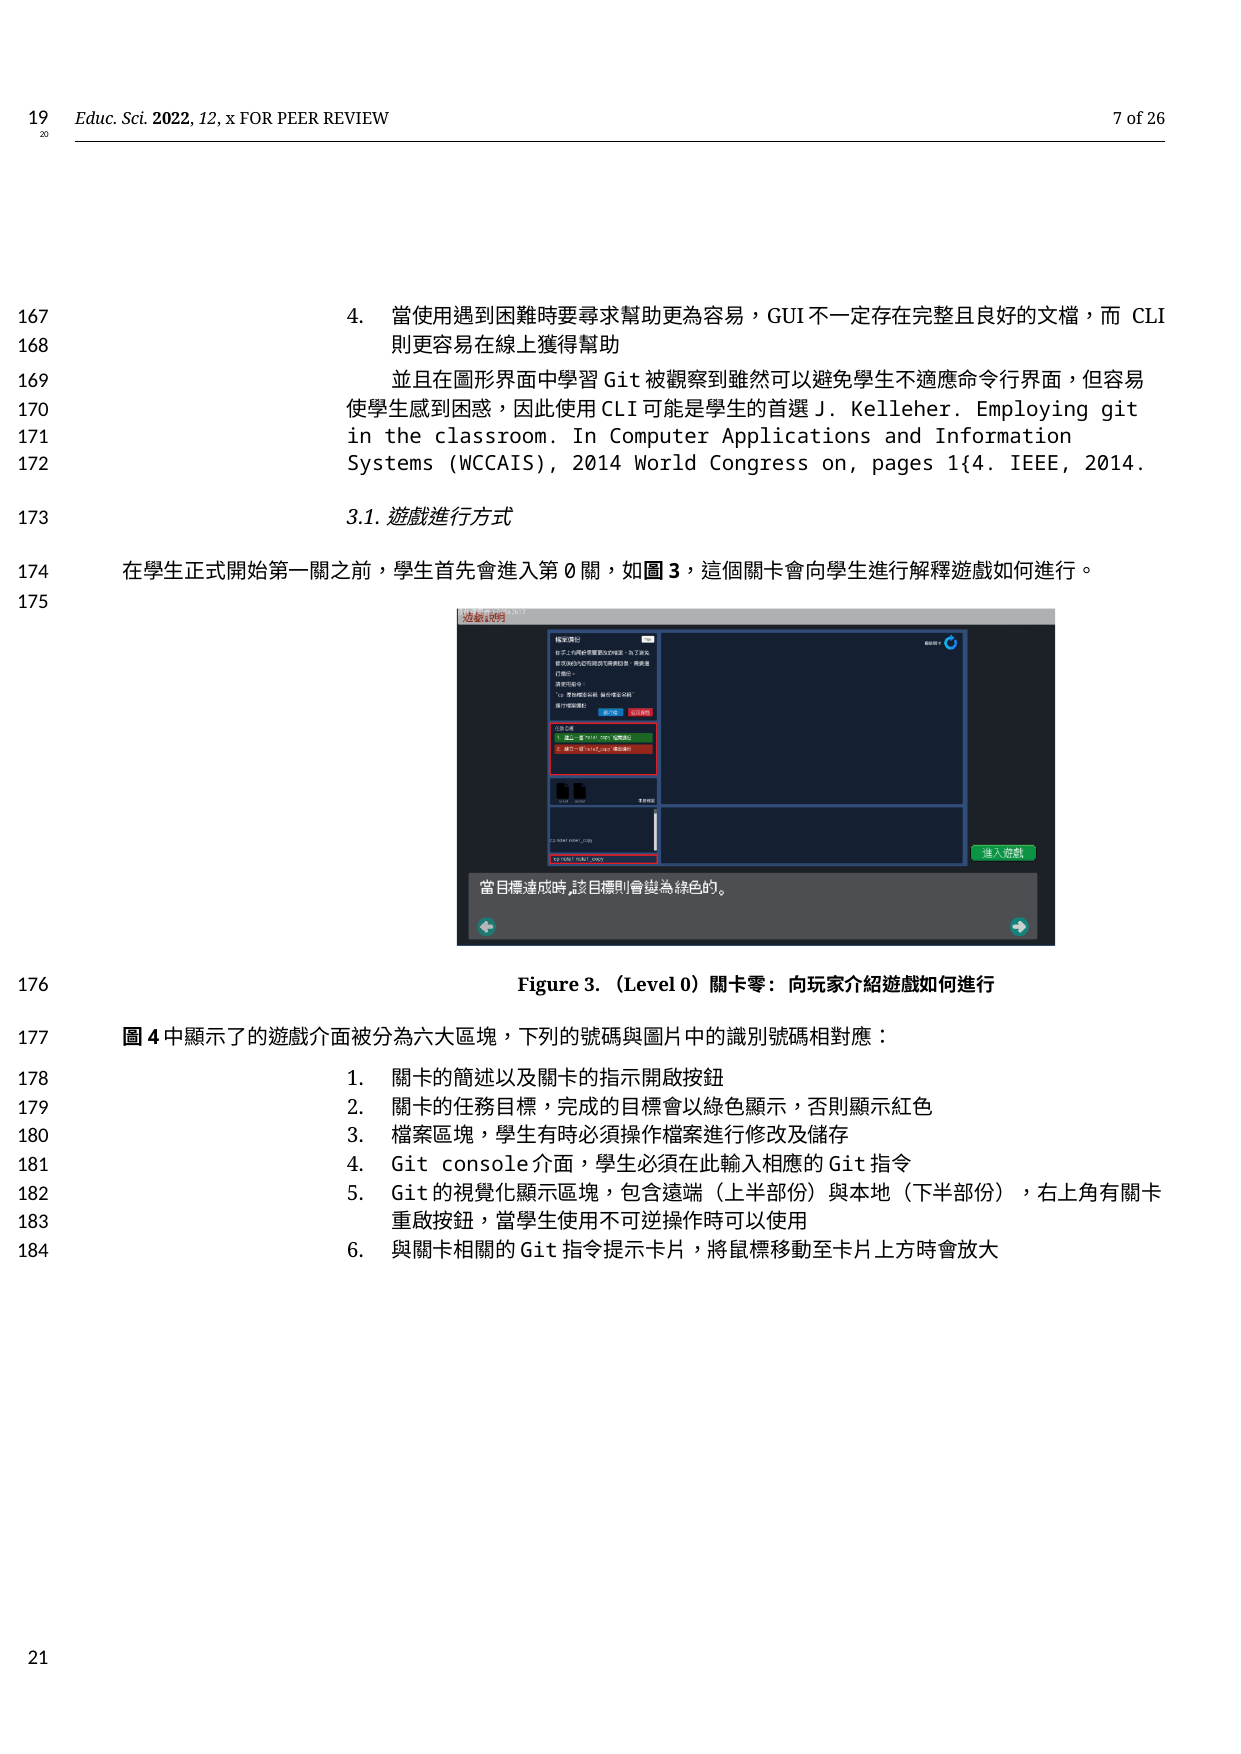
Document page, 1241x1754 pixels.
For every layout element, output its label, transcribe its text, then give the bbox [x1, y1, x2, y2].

list Git的視覺化顯示區塊，包含遠端（上半部份）與本地（下半部份），右上角有關卡重啟按鈕，當學生使用不可逆操作時可以使用 [347, 1177, 1165, 1235]
list 當使用遇到困難時要尋求幫助更為容易，GUI不一定存在完整且良好的文檔，而 CLI則更容易在線上獲得幫助 [347, 301, 1165, 358]
list 檔案區塊，學生有時必須操作檔案進行修改及儲存 [347, 1120, 1165, 1149]
text 圖4中顯示了的遊戲介面被分為六大區塊，下列的號碼與圖片中的識別號碼相對應： [75, 1021, 1165, 1050]
subtitle 在學生正式開始第一關之前，學生首先會進入第0關，如圖3，這個關卡會向學生進行解釋遊戲如何進行。 [75, 555, 1165, 584]
text Figure 3. （Level 0）關卡零: 向玩家介紹遊戲如何進行 [347, 971, 1165, 996]
list 關卡的簡述以及關卡的指示開啟按鈕 [347, 1062, 1165, 1091]
list 關卡的任務目標，完成的目標會以綠色顯示，否則顯示紅色 [347, 1091, 1165, 1120]
subtitle 3.1. 遊戲進行方式 [347, 501, 1165, 530]
list 與關卡相關的Git指令提示卡片，將鼠標移動至卡片上方時會放大 [347, 1235, 1165, 1264]
text 並且在圖形界面中學習Git被觀察到雖然可以避免學生不適應命令行界面，但容易使學生感到困惑，因此使用CLI可能是學生的首選[15] [347, 365, 1165, 476]
list Git console介面，學生必須在此輸入相應的Git指令 [347, 1149, 1165, 1177]
